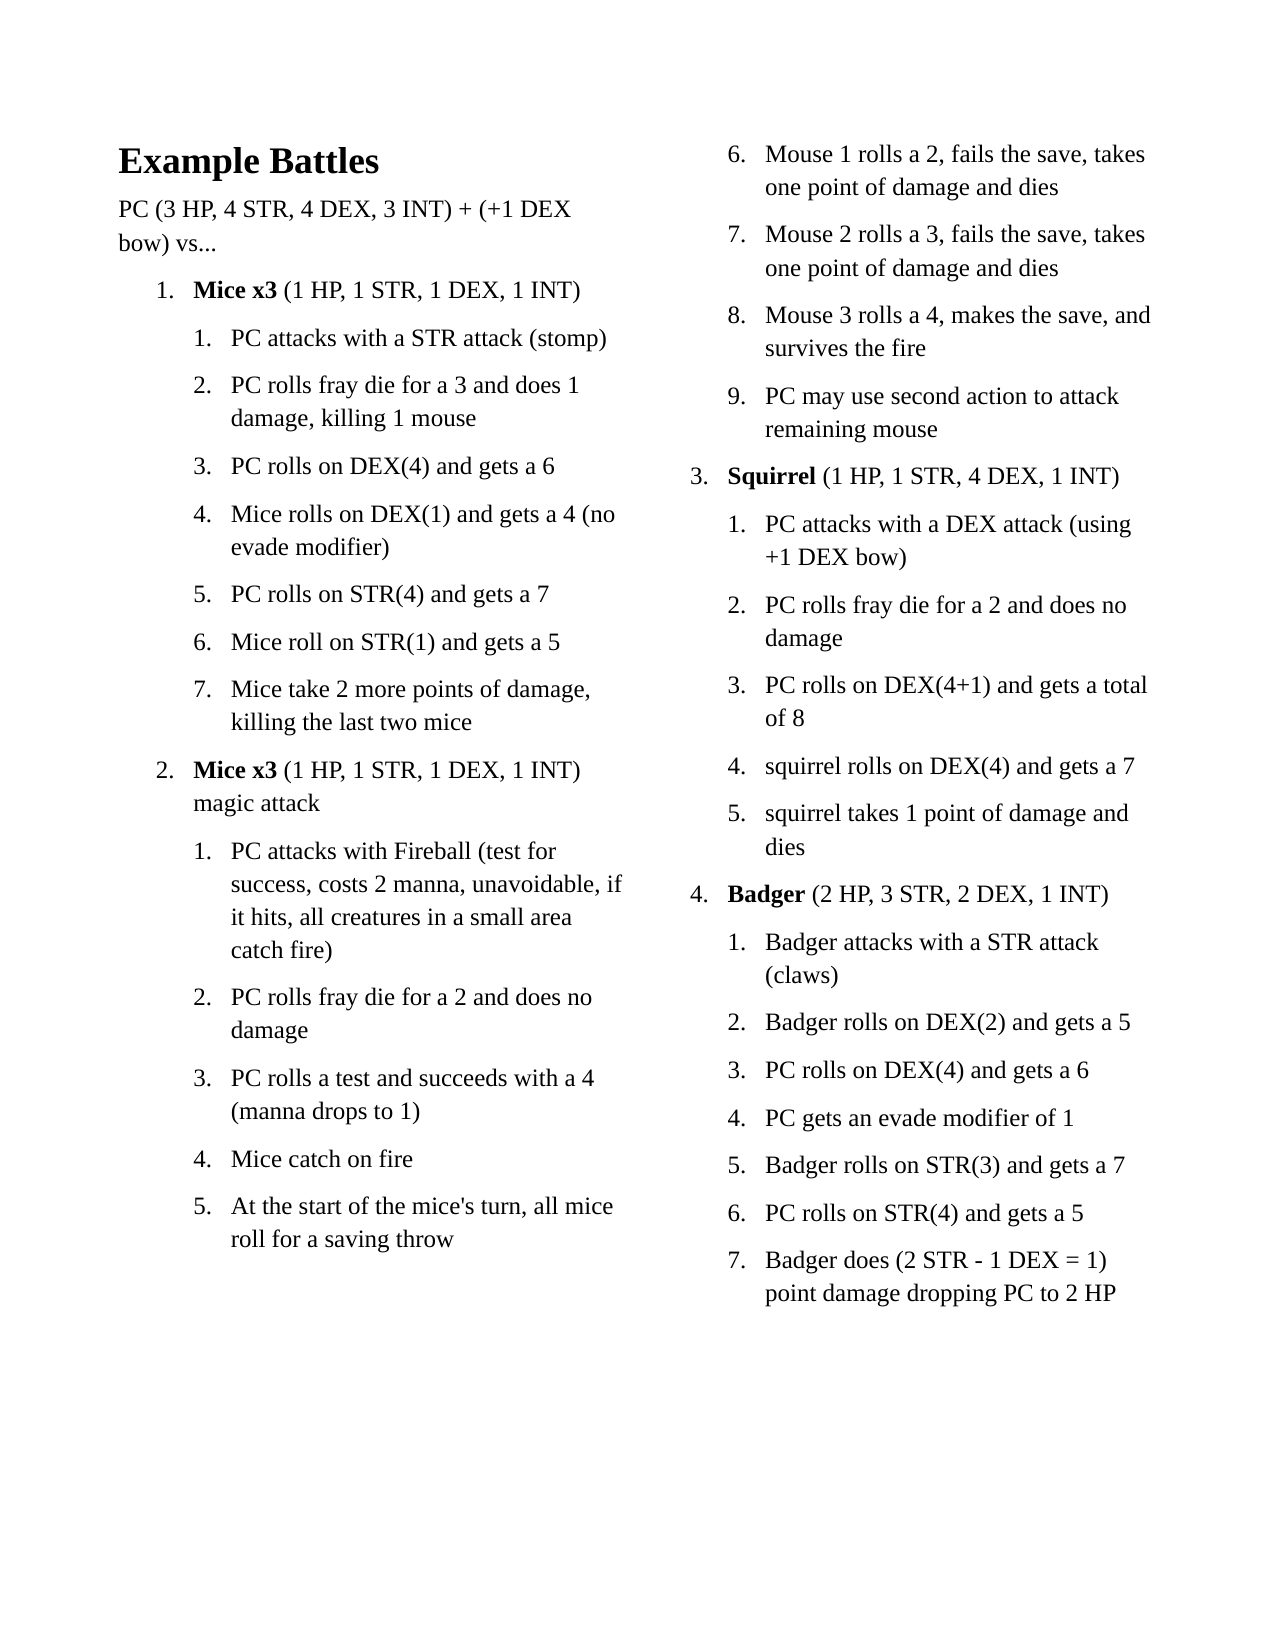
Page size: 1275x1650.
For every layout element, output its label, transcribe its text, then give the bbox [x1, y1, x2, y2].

list PC rolls fray die for a 2 and does no damage [727, 590, 1157, 651]
list Squirrel (1 HP, 1 STR, 4 DEX, 1 INT) [690, 461, 1157, 490]
text PC (3 HP, 4 STR, 4 DEX, 3 INT) + (+1 DEX bow) vs... [118, 194, 622, 256]
list Mice x3 (1 HP, 1 STR, 1 DEX, 1 INT) [156, 275, 622, 304]
list PC rolls on STR(4) and gets a 7 [193, 579, 622, 608]
list PC attacks with a STR attack (stomp) [193, 323, 622, 352]
list PC rolls on STR(4) and gets a 5 [727, 1198, 1157, 1227]
list Mice catch on fire [193, 1144, 622, 1172]
list PC rolls on DEX(4) and gets a 6 [727, 1055, 1157, 1084]
list Mice take 2 more points of damage, killing the last two mice [193, 674, 622, 736]
list Mouse 3 rolls a 4, makes the save, and survives the fire [727, 300, 1157, 362]
list PC rolls on DEX(4) and gets a 6 [193, 451, 622, 480]
list Mouse 2 rolls a 3, fails the save, takes one point of damage and dies [727, 219, 1157, 281]
list Mice rolls on DEX(1) and gets a 4 (no evade modifier) [193, 499, 622, 560]
list Badger rolls on DEX(2) and gets a 5 [727, 1007, 1157, 1036]
list PC rolls fray die for a 2 and does no damage [193, 982, 622, 1044]
list Badger does (2 STR - 1 DEX = 1) point damage dropping PC to 2 HP [727, 1245, 1157, 1307]
subtitle Example Battles [118, 139, 622, 182]
list Badger rolls on STR(3) and gets a 7 [727, 1150, 1157, 1179]
list PC rolls on DEX(4+1) and gets a total of 8 [727, 670, 1157, 732]
list PC may use second action to attack remaining mouse [727, 381, 1157, 443]
list Badger attacks with a STR attack (claws) [727, 927, 1157, 988]
list PC gets an evade modifier of 1 [727, 1103, 1157, 1131]
list PC rolls a test and succeeds with a 4 (manna drops to 1) [193, 1063, 622, 1125]
list Mouse 1 rolls a 2, fails the save, takes one point of damage and dies [727, 139, 1157, 201]
list PC attacks with a DEX attack (using +1 DEX bow) [727, 509, 1157, 571]
list Badger (2 HP, 3 STR, 2 DEX, 1 INT) [690, 879, 1157, 908]
list PC attacks with Fireball (test for success, costs 2 manna, unavoidable, if it hits, all creatures in a small area catch fire) [193, 836, 622, 963]
list squirrel takes 1 point of damage and dies [727, 798, 1157, 860]
list Mice x3 (1 HP, 1 STR, 1 DEX, 1 INT) magic attack [156, 755, 622, 817]
list Mice roll on STR(1) and gets a 5 [193, 627, 622, 656]
list squirrel rolls on DEX(4) and gets a 7 [727, 751, 1157, 780]
list PC rolls fray die for a 3 and does 1 damage, killing 1 mouse [193, 370, 622, 432]
list At the start of the mice's turn, all mice roll for a saving throw [193, 1191, 622, 1253]
